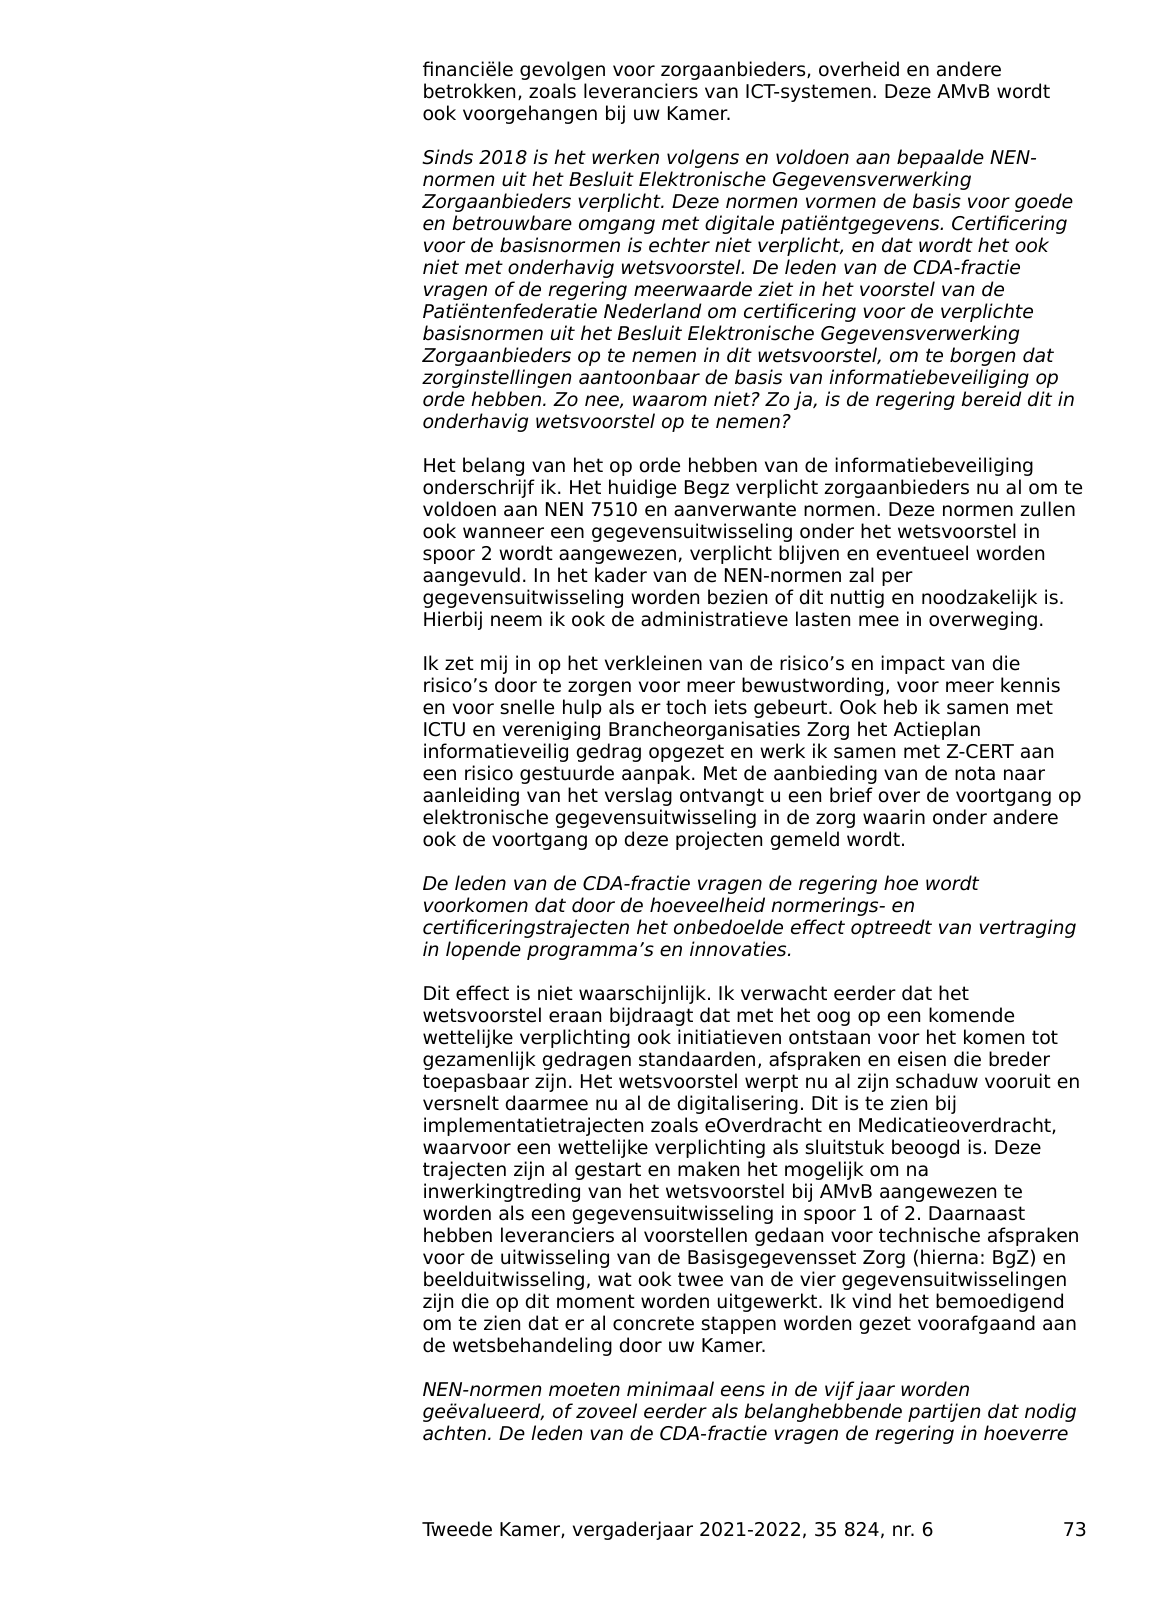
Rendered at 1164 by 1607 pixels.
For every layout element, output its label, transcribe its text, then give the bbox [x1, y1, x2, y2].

text financiële gevolgen voor zorgaanbieders, overheid en andere betrokken, zoals leveranciers van ICT-systemen. Deze AMvB wordt ook voorgehangen bij uw Kamer. [422, 59, 1087, 125]
text Sinds 2018 is het werken volgens en voldoen aan bepaalde NEN-normen uit het Besluit Elektronische Gegevensverwerking Zorgaanbieders verplicht. Deze normen vormen de basis voor goede en betrouwbare omgang met digitale patiëntgegevens. Certificering voor de basisnormen is echter niet verplicht, en dat wordt het ook niet met onderhavig wetsvoorstel. De leden van de CDA-fractie vragen of de regering meerwaarde ziet in het voorstel van de Patiëntenfederatie Nederland om certificering voor de verplichte basisnormen uit het Besluit Elektronische Gegevensverwerking Zorgaanbieders op te nemen in dit wetsvoorstel, om te borgen dat zorginstellingen aantoonbaar de basis van informatiebeveiliging op orde hebben. Zo nee, waarom niet? Zo ja, is de regering bereid dit in onderhavig wetsvoorstel op te nemen? [422, 147, 1087, 433]
text Ik zet mij in op het verkleinen van de risico’s en impact van die risico’s door te zorgen voor meer bewustwording, voor meer kennis en voor snelle hulp als er toch iets gebeurt. Ook heb ik samen met ICTU en vereniging Brancheorganisaties Zorg het Actieplan informatieveilig gedrag opgezet en werk ik samen met Z-CERT aan een risico gestuurde aanpak. Met de aanbieding van de nota naar aanleiding van het verslag ontvangt u een brief over de voortgang op elektronische gegevensuitwisseling in de zorg waarin onder andere ook de voortgang op deze projecten gemeld wordt. [422, 653, 1087, 851]
text NEN-normen moeten minimaal eens in de vijf jaar worden geëvalueerd, of zoveel eerder als belanghebbende partijen dat nodig achten. De leden van de CDA-fractie vragen de regering in hoeverre [422, 1379, 1087, 1445]
text Het belang van het op orde hebben van de informatiebeveiliging onderschrijf ik. Het huidige Begz verplicht zorgaanbieders nu al om te voldoen aan NEN 7510 en aanverwante normen. Deze normen zullen ook wanneer een gegevensuitwisseling onder het wetsvoorstel in spoor 2 wordt aangewezen, verplicht blijven en eventueel worden aangevuld. In het kader van de NEN-normen zal per gegevensuitwisseling worden bezien of dit nuttig en noodzakelijk is. Hierbij neem ik ook de administratieve lasten mee in overweging. [422, 455, 1087, 631]
text De leden van de CDA-fractie vragen de regering hoe wordt voorkomen dat door de hoeveelheid normerings- en certificeringstrajecten het onbedoelde effect optreedt van vertraging in lopende programma’s en innovaties. [422, 873, 1087, 961]
text Dit effect is niet waarschijnlijk. Ik verwacht eerder dat het wetsvoorstel eraan bijdraagt dat met het oog op een komende wettelijke verplichting ook initiatieven ontstaan voor het komen tot gezamenlijk gedragen standaarden, afspraken en eisen die breder toepasbaar zijn. Het wetsvoorstel werpt nu al zijn schaduw vooruit en versnelt daarmee nu al de digitalisering. Dit is te zien bij implementatietrajecten zoals eOverdracht en Medicatieoverdracht, waarvoor een wettelijke verplichting als sluitstuk beoogd is. Deze trajecten zijn al gestart en maken het mogelijk om na inwerkingtreding van het wetsvoorstel bij AMvB aangewezen te worden als een gegevensuitwisseling in spoor 1 of 2. Daarnaast hebben leveranciers al voorstellen gedaan voor technische afspraken voor de uitwisseling van de Basisgegevensset Zorg (hierna: BgZ) en beelduitwisseling, wat ook twee van de vier gegevensuitwisselingen zijn die op dit moment worden uitgewerkt. Ik vind het bemoedigend om te zien dat er al concrete stappen worden gezet voorafgaand aan de wetsbehandeling door uw Kamer. [422, 983, 1087, 1357]
